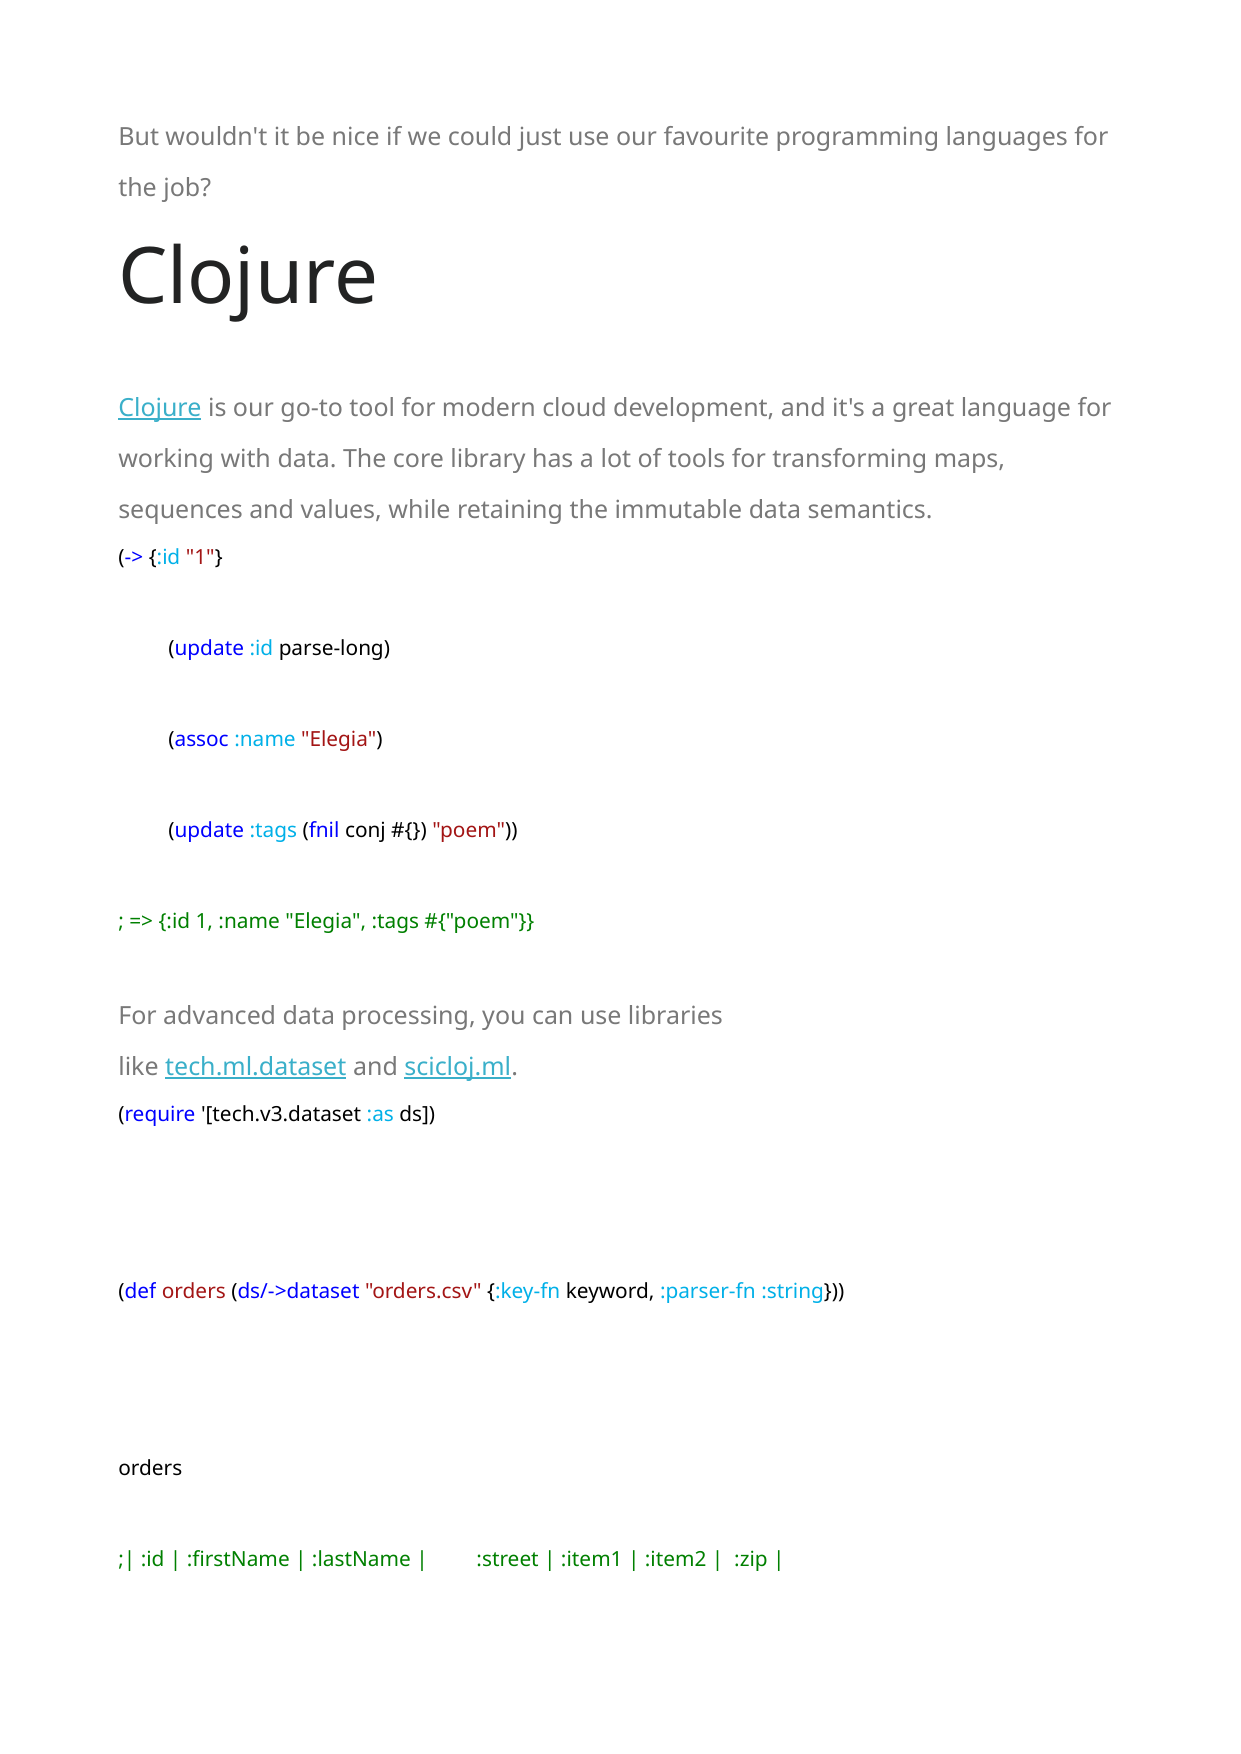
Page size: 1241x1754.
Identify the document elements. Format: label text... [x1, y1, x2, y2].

text (-> {:id "1"} [118, 542, 1122, 571]
text (require '[tech.v3.dataset :as ds]) [118, 1099, 1122, 1128]
text For advanced data processing, you can use libraries like tech.ml.dataset and scicloj.ml. [118, 997, 1122, 1082]
text ; => {:id 1, :name "Elegia", :tags #{"poem"}} [118, 906, 1122, 935]
text But wouldn't it be nice if we could just use our favourite programming languages for the job? [118, 118, 1122, 203]
text Clojure is our go-to tool for modern cloud development, and it's a great language for working with data. The core library has a lot of tools for transforming maps, sequences and values, while retaining the immutable data semantics. [118, 389, 1122, 525]
text (update :tags (fnil conj #{}) "poem")) [118, 815, 1122, 844]
text ;| :id | :firstName | :lastName | :street | :item1 | :item2 | :zip | [118, 1544, 1122, 1573]
text orders [118, 1453, 1122, 1482]
subtitle Clojure [118, 220, 1122, 327]
text (def orders (ds/->dataset "orders.csv" {:key-fn keyword, :parser-fn :string})) [118, 1276, 1122, 1305]
text (assoc :name "Elegia") [118, 724, 1122, 753]
text (update :id parse-long) [118, 633, 1122, 662]
